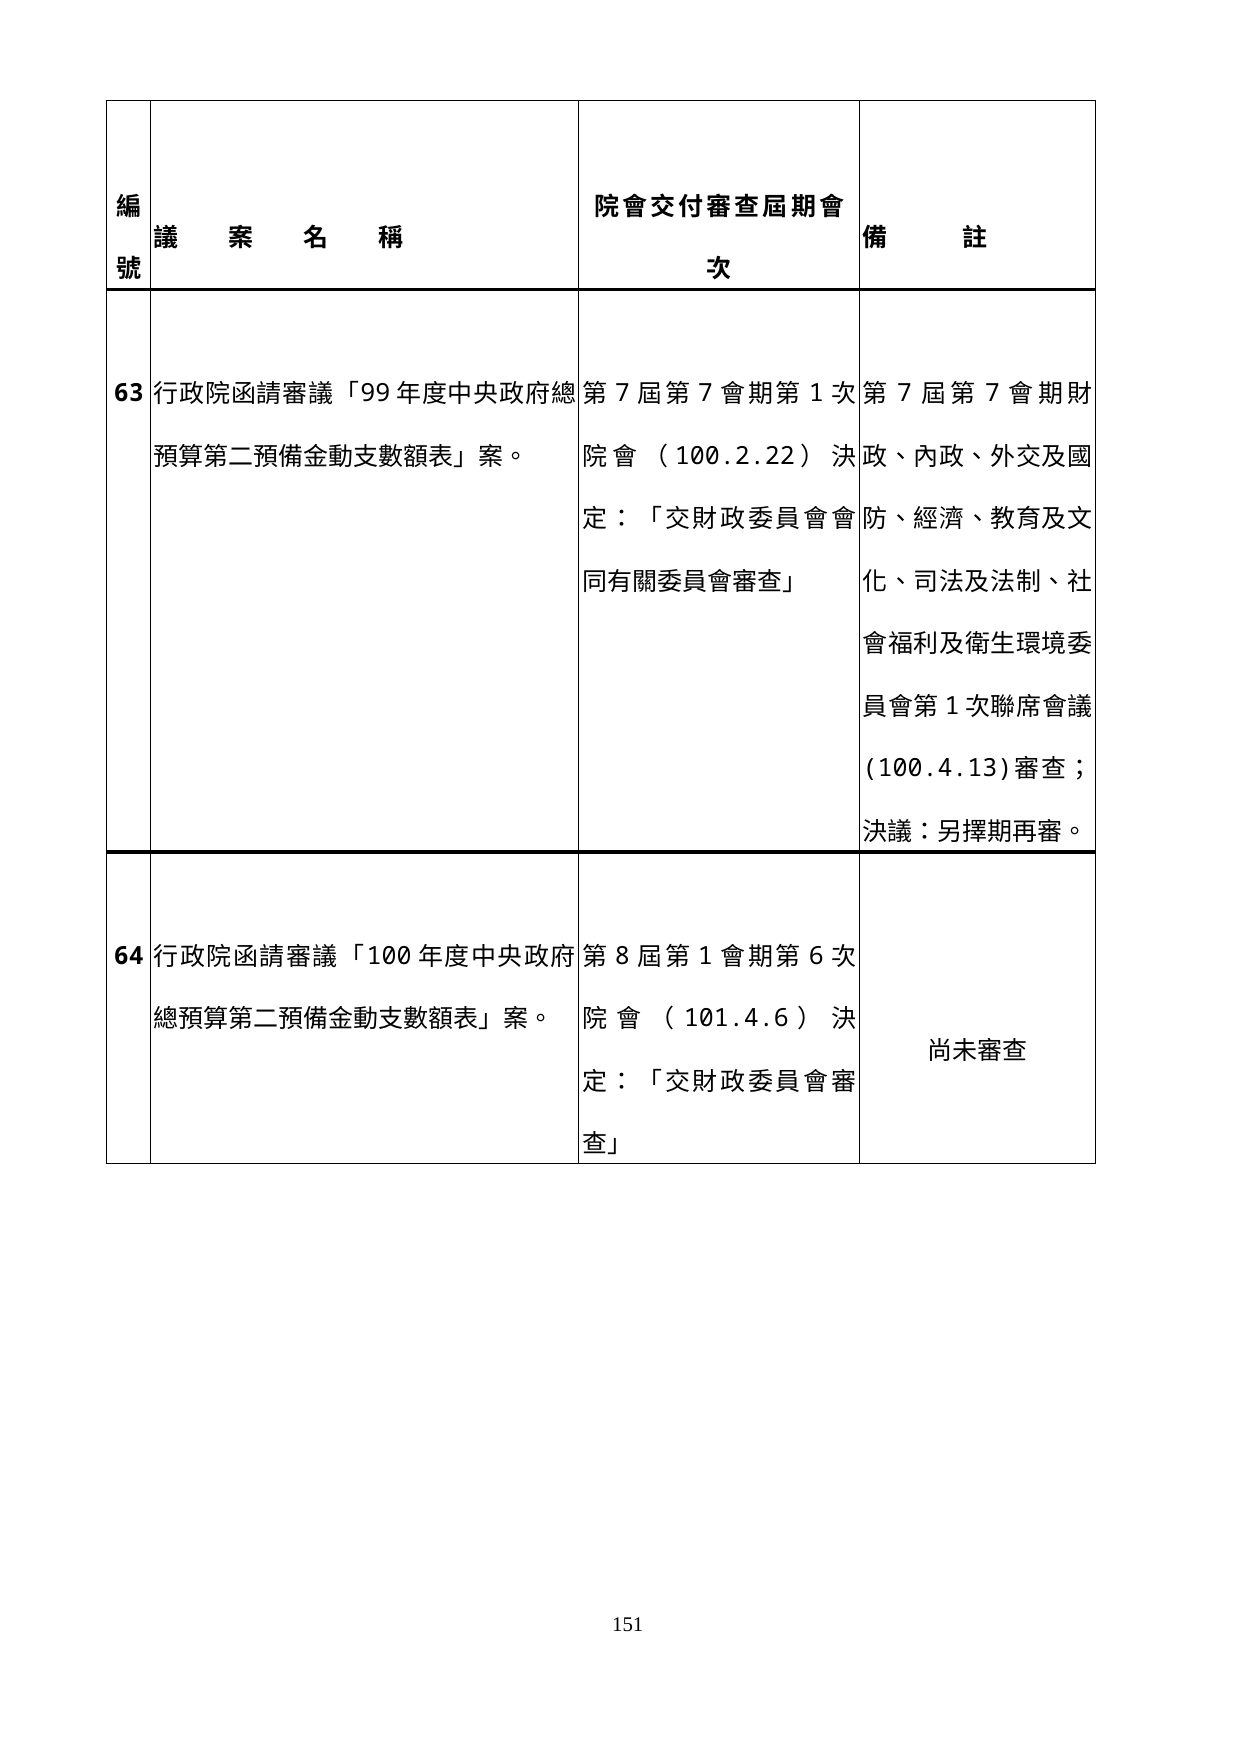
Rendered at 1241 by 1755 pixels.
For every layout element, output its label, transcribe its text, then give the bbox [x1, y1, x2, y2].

table_cell 行政院函請審議「99年度中央政府總預算第二預備金動支數額表」案。 [151, 291, 578, 850]
table_cell 第7屆第7會期第1次院會（100.2.22）決定：「交財政委員會會同有關委員會審查」 [579, 291, 859, 850]
table_header 編號 [107, 101, 150, 288]
table_cell 行政院函請審議「100年度中央政府總預算第二預備金動支數額表」案。 [151, 854, 578, 1163]
table_header 備 註 [860, 101, 1095, 288]
table_cell 第8屆第1會期第6次院會（101.4.6）決定：「交財政委員會審查」 [579, 854, 859, 1163]
table_header 議 案 名 稱 [151, 101, 578, 288]
table_cell [107, 291, 150, 850]
table_cell [107, 854, 150, 1163]
table_cell 尚未審查 [860, 854, 1095, 1163]
table_header 院會交付審查屆期會 次 [579, 101, 859, 288]
table_cell 第7屆第7會期財政、內政、外交及國防、經濟、教育及文化、司法及法制、社會福利及衛生環境委員會第1次聯席會議(100.4.13)審查；決議：另擇期再審。 [860, 291, 1095, 850]
